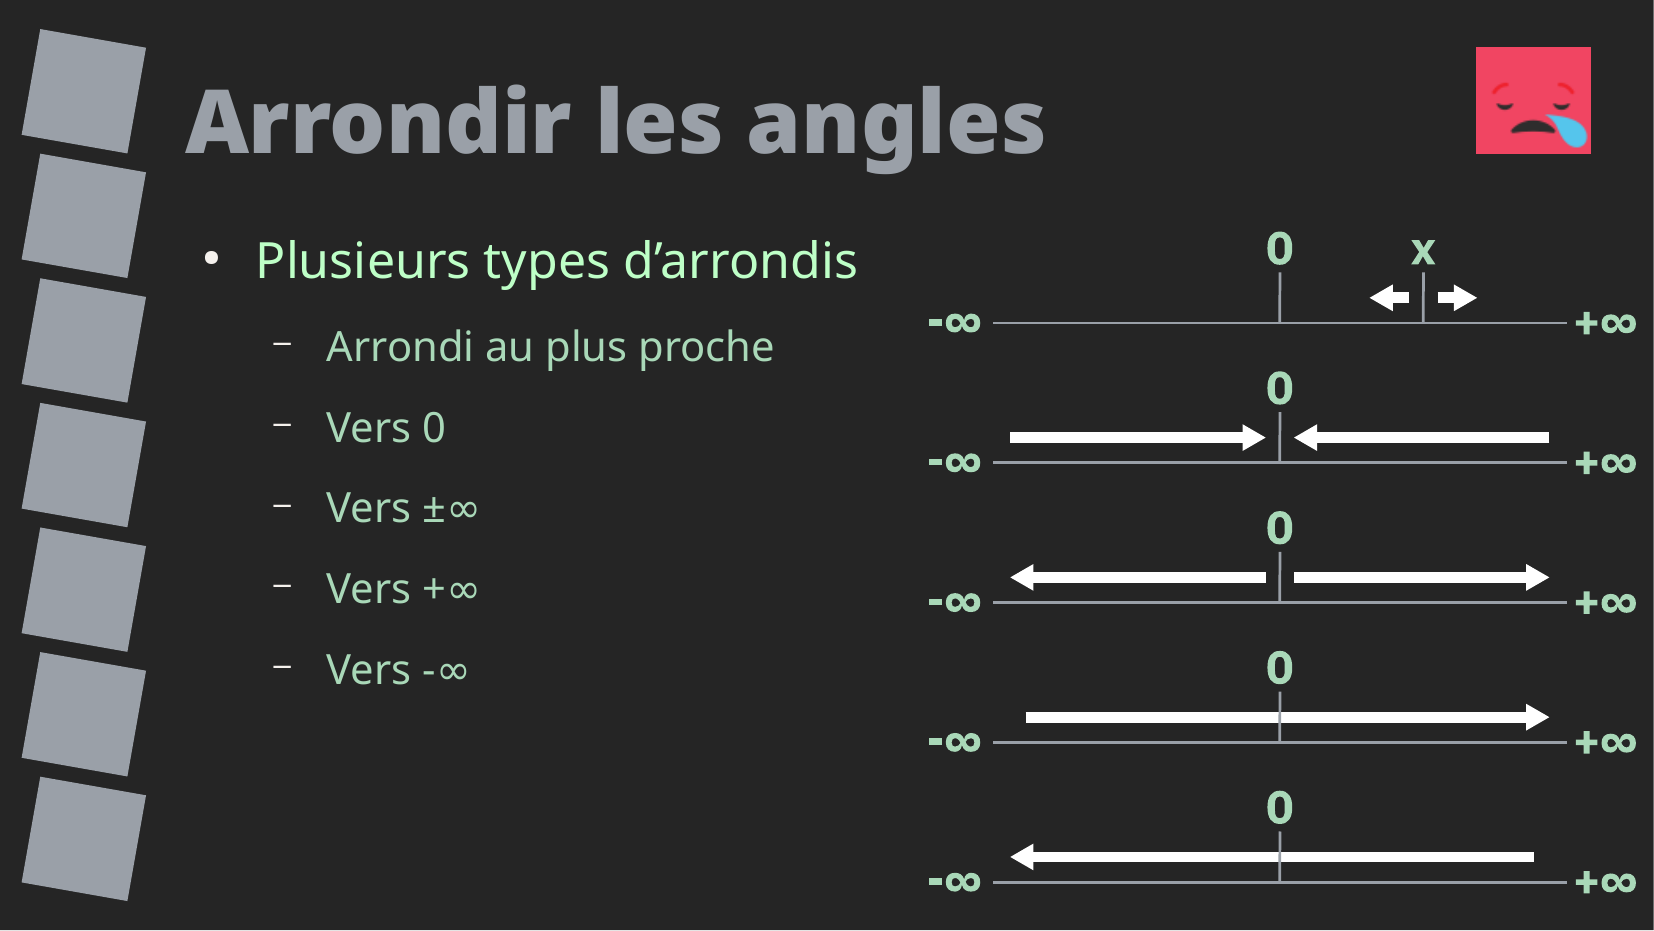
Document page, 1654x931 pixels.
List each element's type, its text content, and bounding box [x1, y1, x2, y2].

list Plusieurs types d’arrondis Arrondi au plus proche Vers 0 Vers ±∞ Vers +∞ Vers -∞ [184, 225, 893, 901]
title Arrondir les angles [184, 59, 1654, 154]
picture [928, 231, 1637, 894]
picture [1476, 47, 1591, 59]
